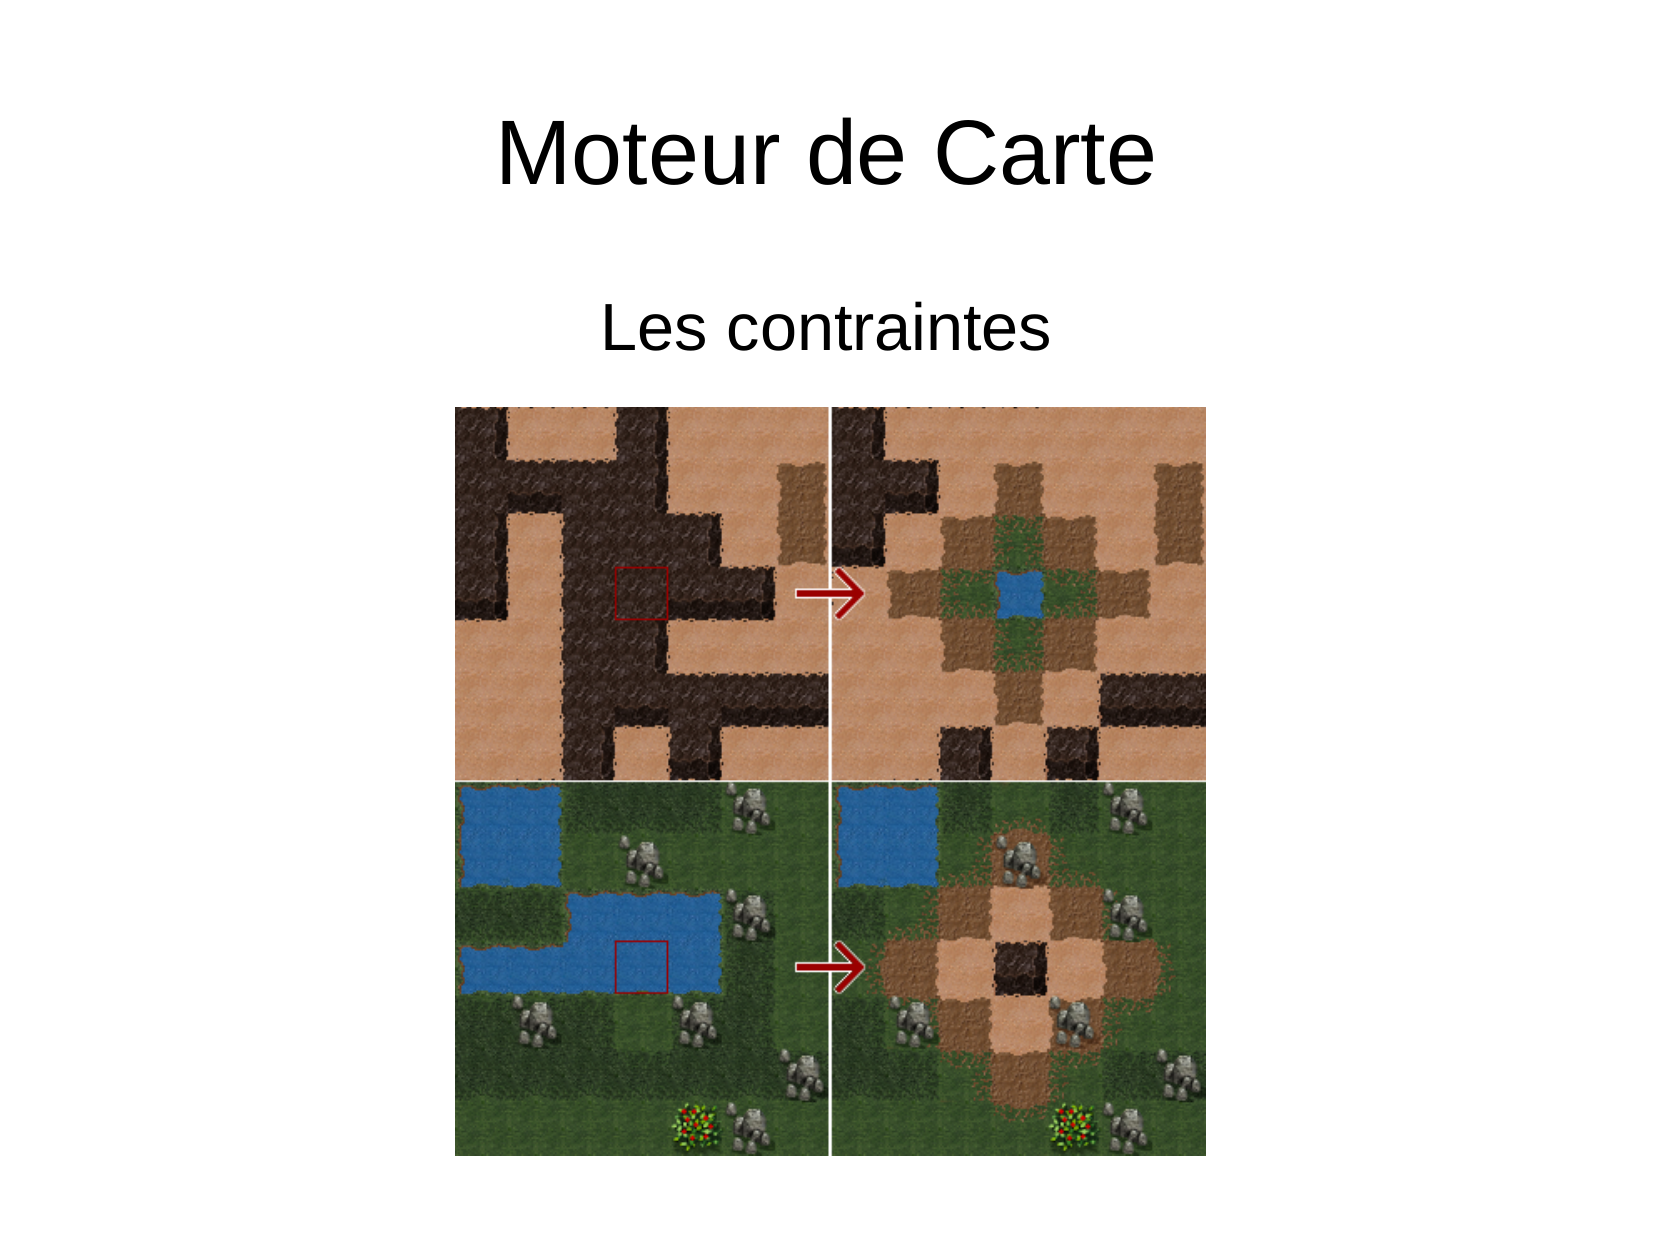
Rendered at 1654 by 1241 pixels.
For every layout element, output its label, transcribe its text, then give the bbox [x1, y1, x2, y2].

title Moteur de Carte [82, 49, 1571, 257]
list Les contraintes [82, 290, 1571, 1010]
picture [455, 407, 1206, 1156]
